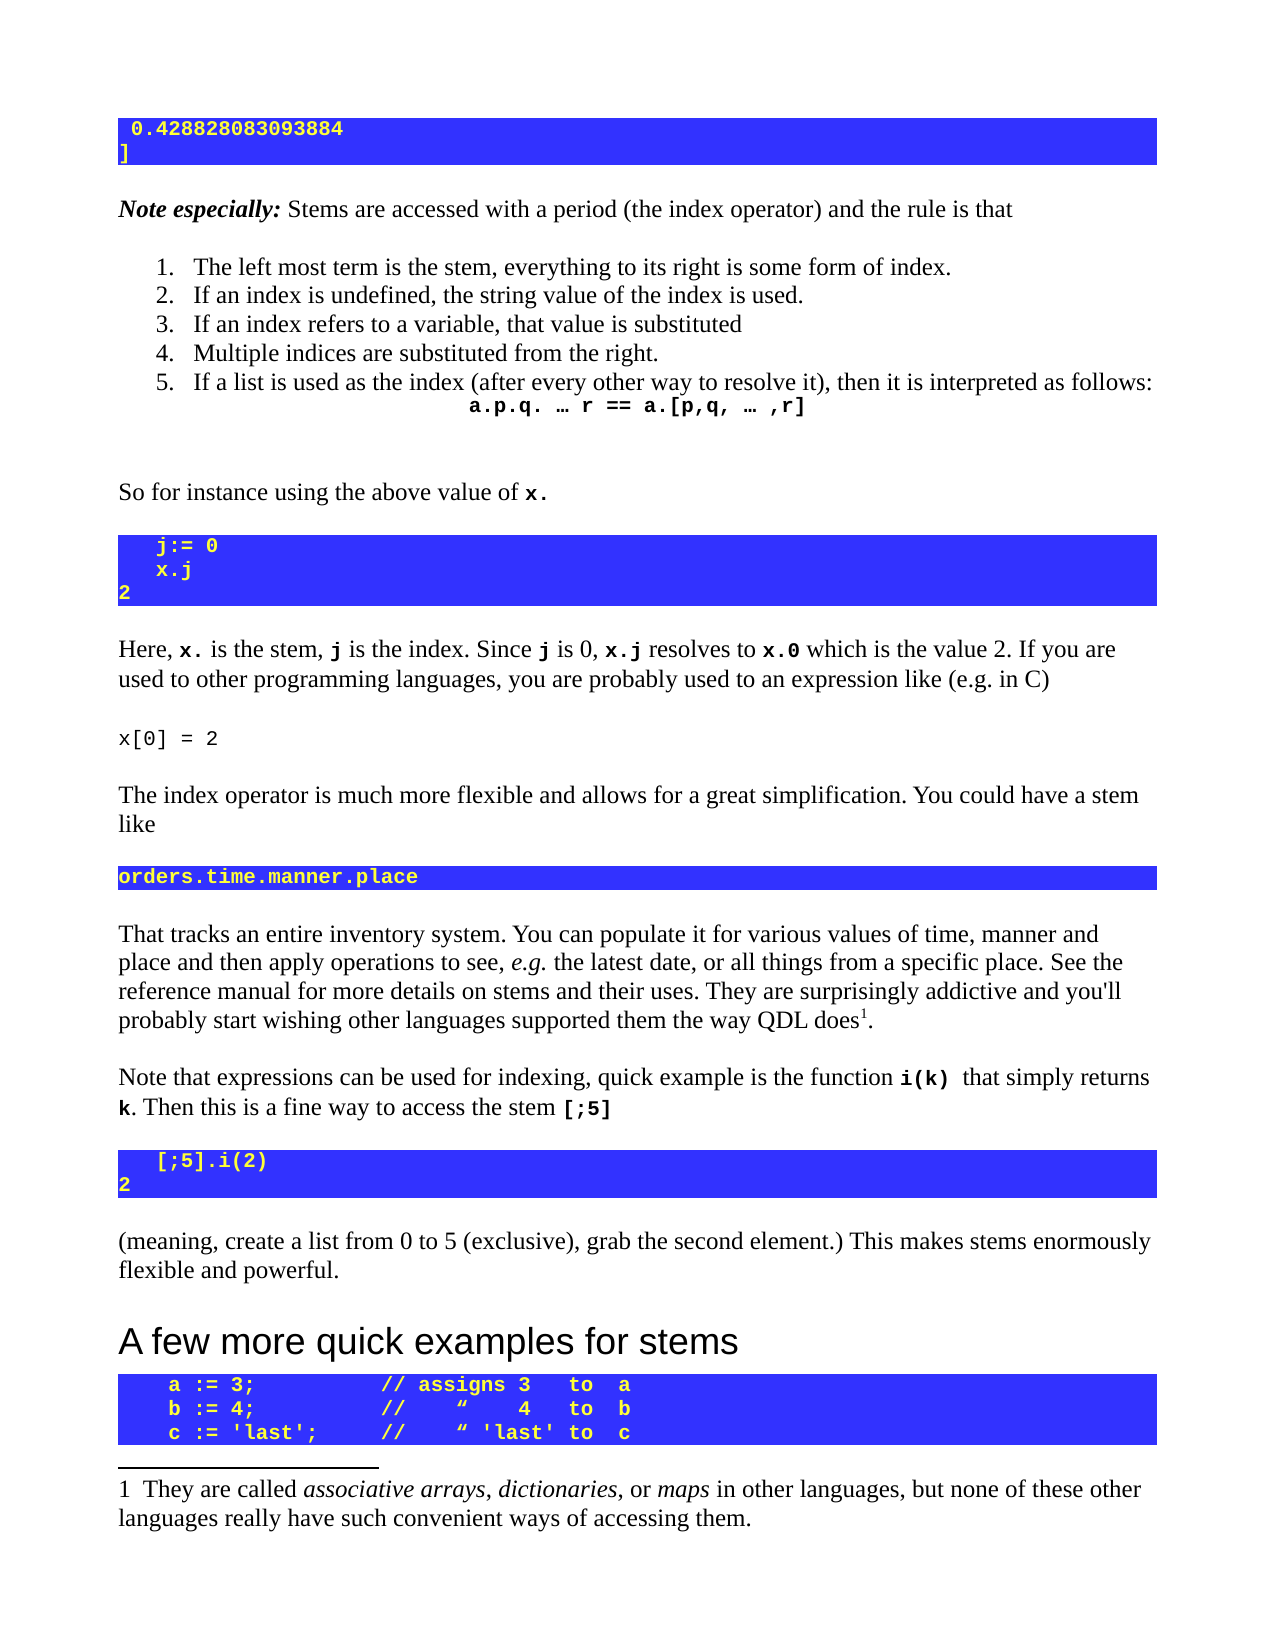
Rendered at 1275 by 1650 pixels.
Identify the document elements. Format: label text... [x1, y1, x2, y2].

text Note that expressions can be used for indexing, quick example is the function i(k) that simply returns k. Then this is a fine way to access the stem [;5] [118, 1062, 1157, 1122]
text [;5].i(2) [118, 1150, 1157, 1174]
list If an index refers to a variable, that value is substituted [156, 309, 1157, 338]
text j:= 0 [118, 535, 1157, 558]
text a := 3; // assigns 3 to a [118, 1374, 1157, 1398]
subtitle A few more quick examples for stems [118, 1319, 1157, 1362]
text orders.time.manner.place [118, 866, 1157, 890]
text x[0] = 2 [118, 722, 1157, 751]
text x.j [118, 558, 1157, 582]
list The left most term is the stem, everything to its right is some form of index. [156, 252, 1157, 280]
text b := 4; // “ 4 to b [118, 1398, 1157, 1422]
text They are called associative arrays, dictionaries, or maps in other languages, but none of these other languages really have such convenient ways of accessing them. [118, 1474, 1157, 1532]
text 2 [118, 582, 1157, 606]
list If a list is used as the index (after every other way to resolve it), then it is interpreted as follows: [156, 367, 1157, 395]
text Note especially: Stems are accessed with a period (the index operator) and the rule is that [118, 194, 1157, 223]
list Multiple indices are substituted from the right. [156, 338, 1157, 367]
text ] [118, 142, 1157, 165]
text Here, x. is the stem, j is the index. Since j is 0, x.j resolves to x.0 which is the value 2. If you are used to other programming languages, you are probably used to an expression like (e.g. in C) [118, 634, 1157, 693]
text So for instance using the above value of x. [118, 477, 1157, 506]
text (meaning, create a list from 0 to 5 (exclusive), grab the second element.) This makes stems enormously flexible and powerful. [118, 1226, 1157, 1284]
text a.p.q. … r == a.[p,q, … ,r] [118, 395, 1157, 419]
list If an index is undefined, the string value of the index is used. [156, 280, 1157, 309]
text The index operator is much more flexible and allows for a great simplification. You could have a stem like [118, 780, 1157, 837]
text 0.428828083093884 [118, 118, 1157, 142]
text That tracks an entire inventory system. You can populate it for various values of time, manner and place and then apply operations to see, e.g. the latest date, or all things from a specific place. See the reference manual for more details on stems and their uses. They are surprisingly addictive and you'll probably start wishing other languages supported them the way QDL does. [118, 919, 1157, 1034]
text 2 [118, 1174, 1157, 1198]
text c := 'last'; // “ 'last' to c [118, 1422, 1157, 1445]
